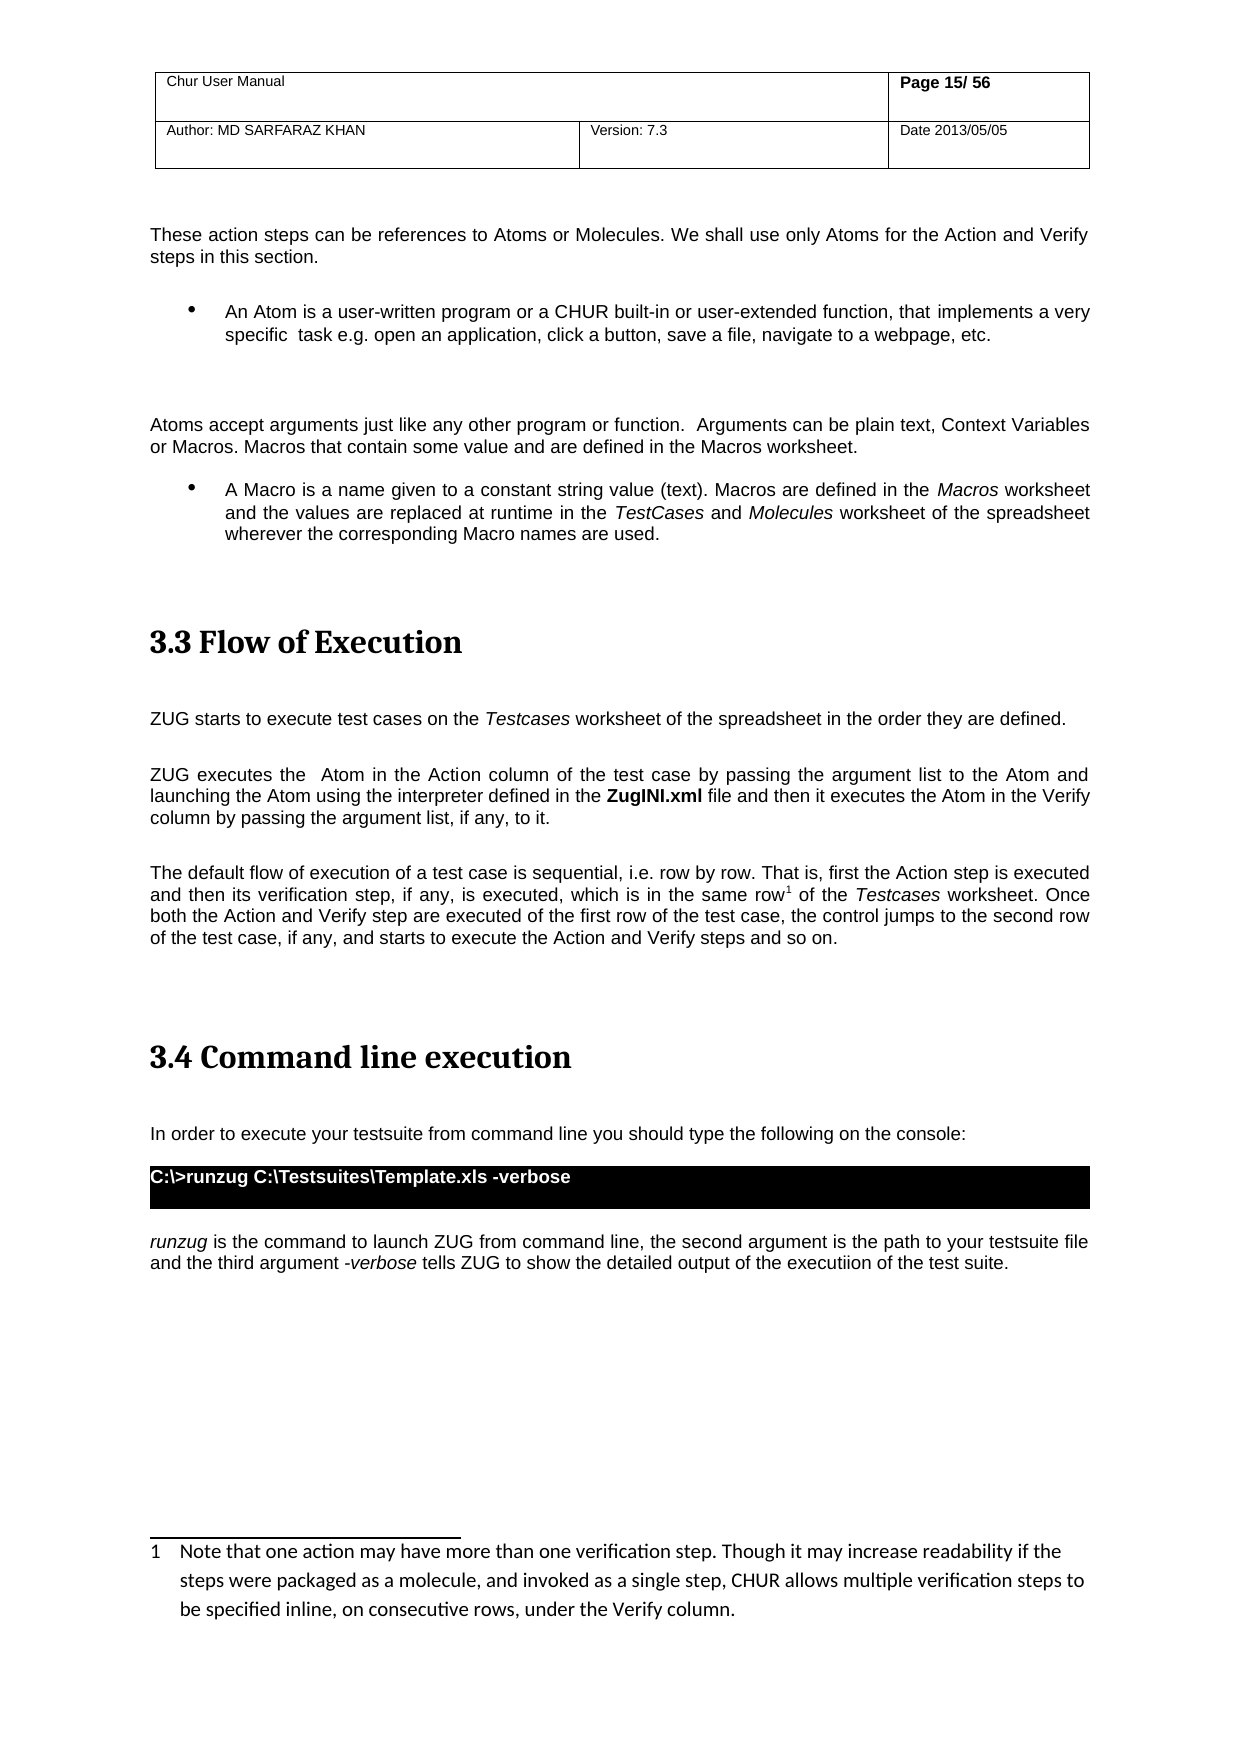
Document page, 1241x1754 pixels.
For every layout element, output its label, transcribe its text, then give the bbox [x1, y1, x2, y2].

subtitle 3.4 Command line execution [150, 1038, 1090, 1077]
list An Atom is a user-written program or a CHUR built-in or user-extended function, that implements a very specific task e.g. open an application, click a button, save a file, navigate to a webpage, etc. [187, 301, 1090, 346]
text In order to execute your testsuite from command line you should type the following on the console: [150, 1123, 1090, 1144]
text ZUG starts to execute test cases on the Testcases worksheet of the spreadsheet in the order they are defined. [150, 708, 1090, 729]
text The default flow of execution of a test case is sequential, i.e. row by row. That is, first the Action step is executed and then its verification step, if any, is executed, which is in the same row of the Testcases worksheet. Once both the Action and Verify step are executed of the first row of the test case, the control jumps to the second row of the test case, if any, and starts to execute the Action and Verify steps and so on. [150, 862, 1090, 948]
subtitle 3.3 Flow of Execution [150, 623, 1090, 662]
text Note that one action may have more than one verification step. Though it may increase readability if the steps were packaged as a molecule, and invoked as a single step, CHUR allows multiple verification steps to be specified inline, on consecutive rows, under the Verify column. [150, 1538, 1090, 1622]
text runzug is the command to launch ZUG from command line, the second argument is the path to your testsuite file and the third argument -verbose tells ZUG to show the detailed output of the executiion of the test suite. [150, 1231, 1090, 1274]
text C:\>runzug C:\Testsuites\Template.xls -verbose [150, 1166, 1090, 1187]
text These action steps can be references to Atoms or Molecules. We shall use only Atoms for the Action and Verify steps in this section. [150, 224, 1090, 267]
text Atoms accept arguments just like any other program or function. Arguments can be plain text, Context Variables or Macros. Macros that contain some value and are defined in the Macros worksheet. [150, 414, 1090, 457]
list A Macro is a name given to a constant string value (text). Macros are defined in the Macros worksheet and the values are replaced at runtime in the TestCases and Molecules worksheet of the spreadsheet wherever the corresponding Macro names are used. [187, 479, 1090, 545]
text ZUG executes the Atom in the Action column of the test case by passing the argument list to the Atom and launching the Atom using the interpreter defined in the ZugINI.xml file and then it executes the Atom in the Verify column by passing the argument list, if any, to it. [150, 763, 1090, 828]
